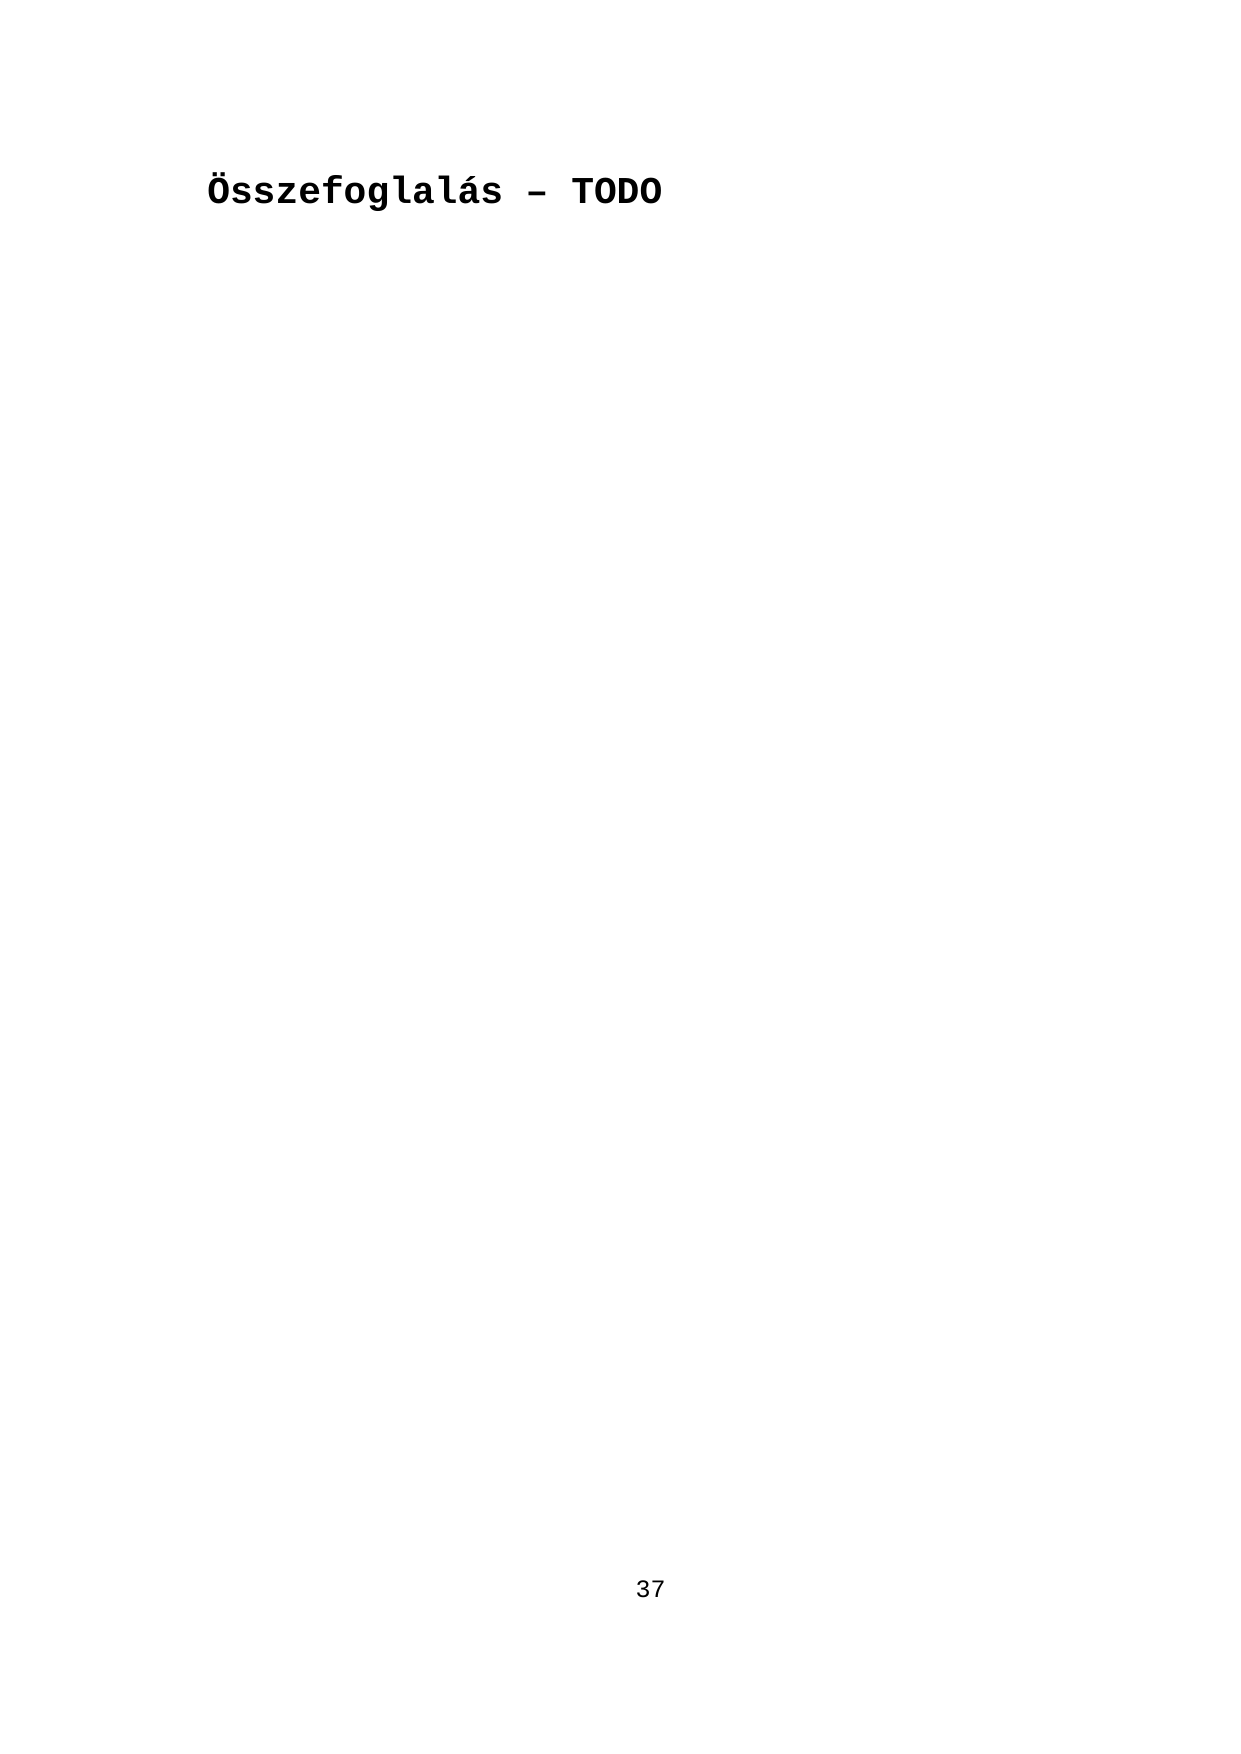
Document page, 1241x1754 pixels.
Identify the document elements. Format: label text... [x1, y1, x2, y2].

subtitle Összefoglalás – TODO [207, 172, 1093, 215]
